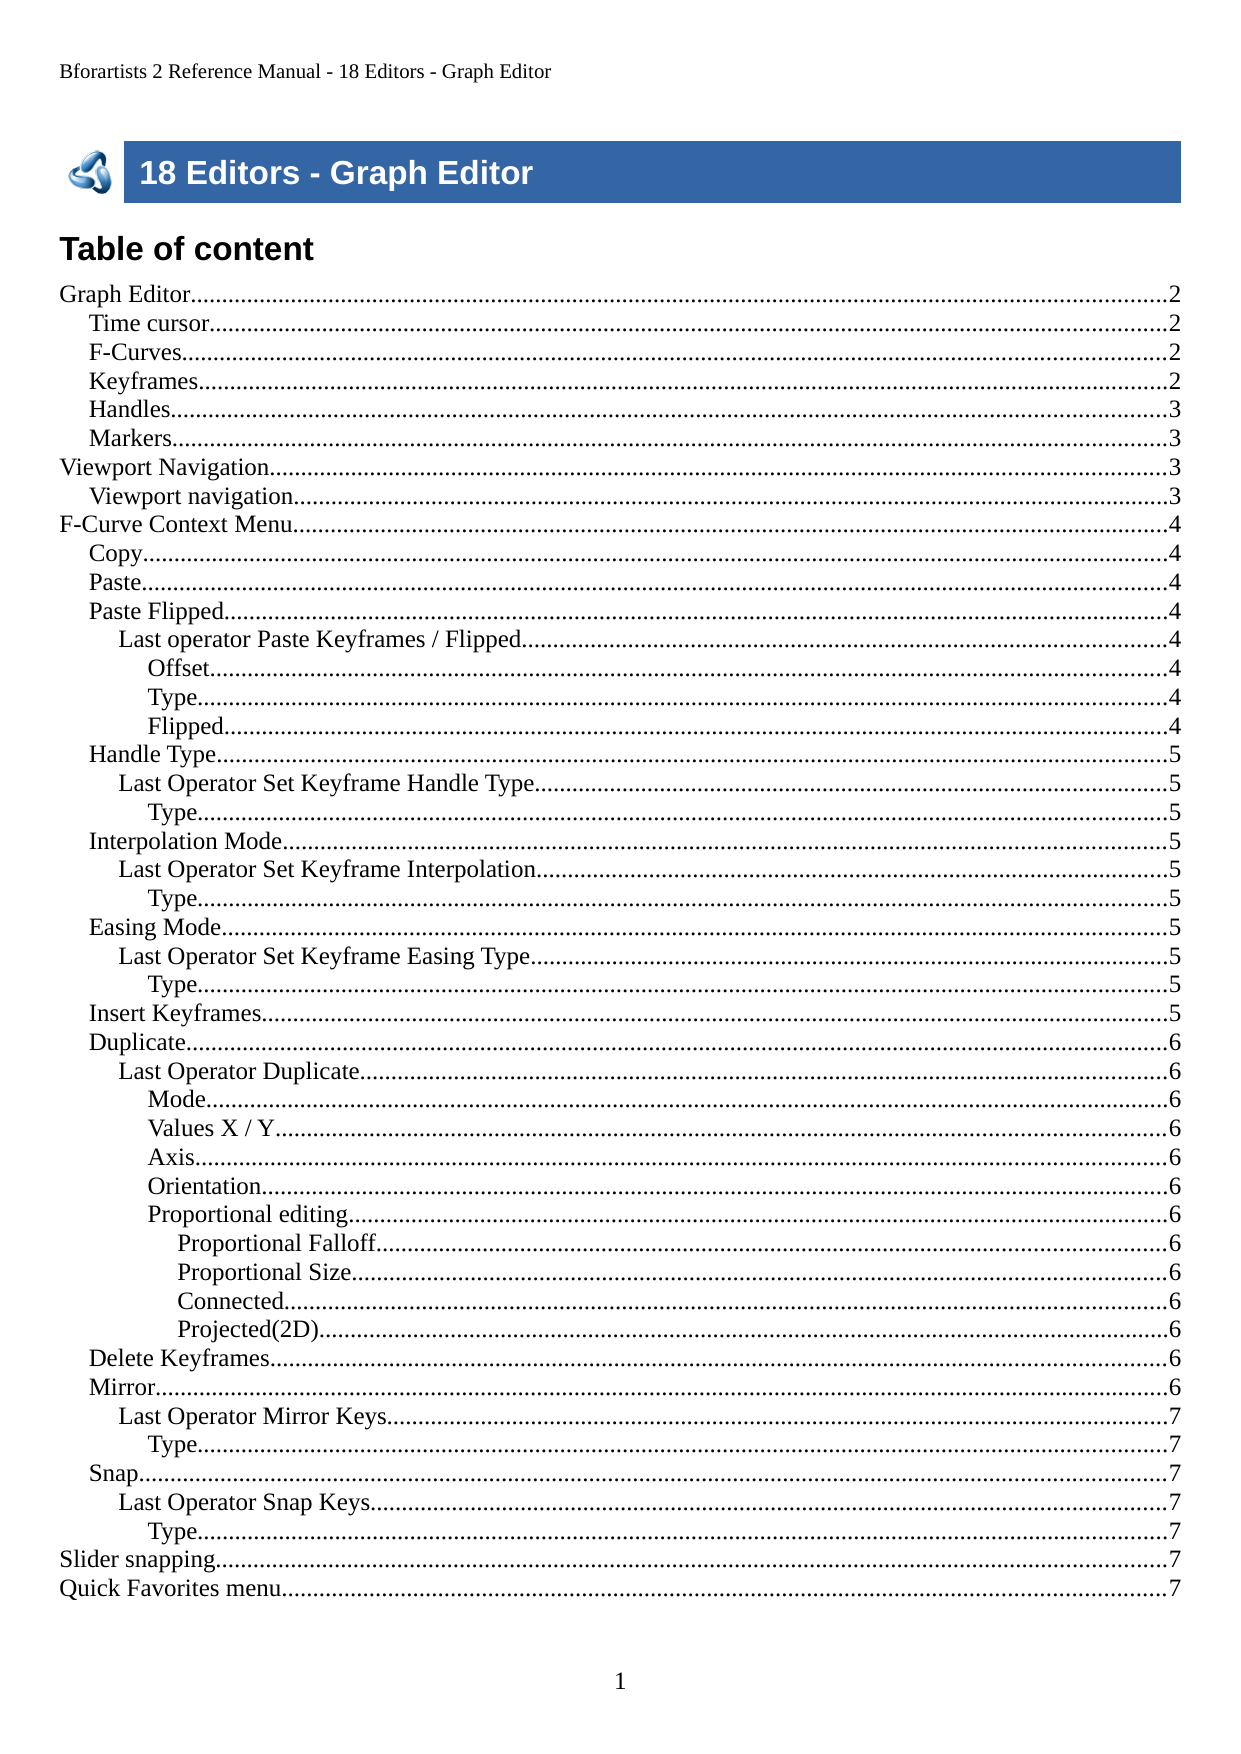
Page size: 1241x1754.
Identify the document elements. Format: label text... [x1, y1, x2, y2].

picture [65, 147, 114, 197]
text Last operator Paste Keyframes / Flipped 4 [118, 624, 1181, 653]
text Last Operator Set Keyframe Interpolation 5 [118, 854, 1181, 883]
table_header 18 Editors - Graph Editor [124, 141, 1181, 203]
text Type 7 [147, 1429, 1181, 1458]
text Markers 3 [88, 423, 1181, 452]
text Paste Flipped 4 [88, 596, 1181, 624]
table_header [59, 141, 124, 203]
text Snap 7 [88, 1458, 1181, 1487]
text Last Operator Duplicate 6 [118, 1056, 1181, 1084]
text Proportional Size 6 [177, 1257, 1181, 1286]
text Last Operator Set Keyframe Easing Type 5 [118, 941, 1181, 969]
text Values X / Y 6 [147, 1113, 1181, 1142]
text Viewport Navigation 3 [59, 452, 1181, 481]
text Handle Type 5 [88, 739, 1181, 768]
text Keyframes 2 [88, 366, 1181, 394]
text Axis 6 [147, 1142, 1181, 1171]
text Proportional Falloff 6 [177, 1228, 1181, 1257]
subtitle Table of content [59, 228, 1181, 267]
text Insert Keyframes 5 [88, 998, 1181, 1027]
text Quick Favorites menu 7 [59, 1573, 1181, 1602]
text Type 5 [147, 883, 1181, 912]
text Mode 6 [147, 1084, 1181, 1113]
text Mirror 6 [88, 1372, 1181, 1401]
text F-Curves 2 [88, 337, 1181, 366]
text Type 5 [147, 797, 1181, 826]
text Last Operator Set Keyframe Handle Type 5 [118, 768, 1181, 797]
text Paste 4 [88, 567, 1181, 596]
text Type 7 [147, 1516, 1181, 1544]
text Last Operator Mirror Keys 7 [118, 1401, 1181, 1429]
text Flipped 4 [147, 711, 1181, 739]
text Handles 3 [88, 394, 1181, 423]
text Connected 6 [177, 1286, 1181, 1314]
text Viewport navigation 3 [88, 481, 1181, 509]
text Proportional editing 6 [147, 1199, 1181, 1228]
text Copy 4 [88, 538, 1181, 567]
text Slider snapping 7 [59, 1544, 1181, 1573]
text Type 5 [147, 969, 1181, 998]
text Time cursor 2 [88, 308, 1181, 337]
text Last Operator Snap Keys 7 [118, 1487, 1181, 1516]
text Easing Mode 5 [88, 912, 1181, 941]
text Interpolation Mode 5 [88, 826, 1181, 854]
text Duplicate 6 [88, 1027, 1181, 1056]
text Type 4 [147, 682, 1181, 711]
text Orientation 6 [147, 1171, 1181, 1199]
text Delete Keyframes 6 [88, 1343, 1181, 1372]
text F-Curve Context Menu 4 [59, 509, 1181, 538]
text Offset 4 [147, 653, 1181, 682]
text Projected(2D) 6 [177, 1314, 1181, 1343]
text Graph Editor 2 [59, 279, 1181, 308]
